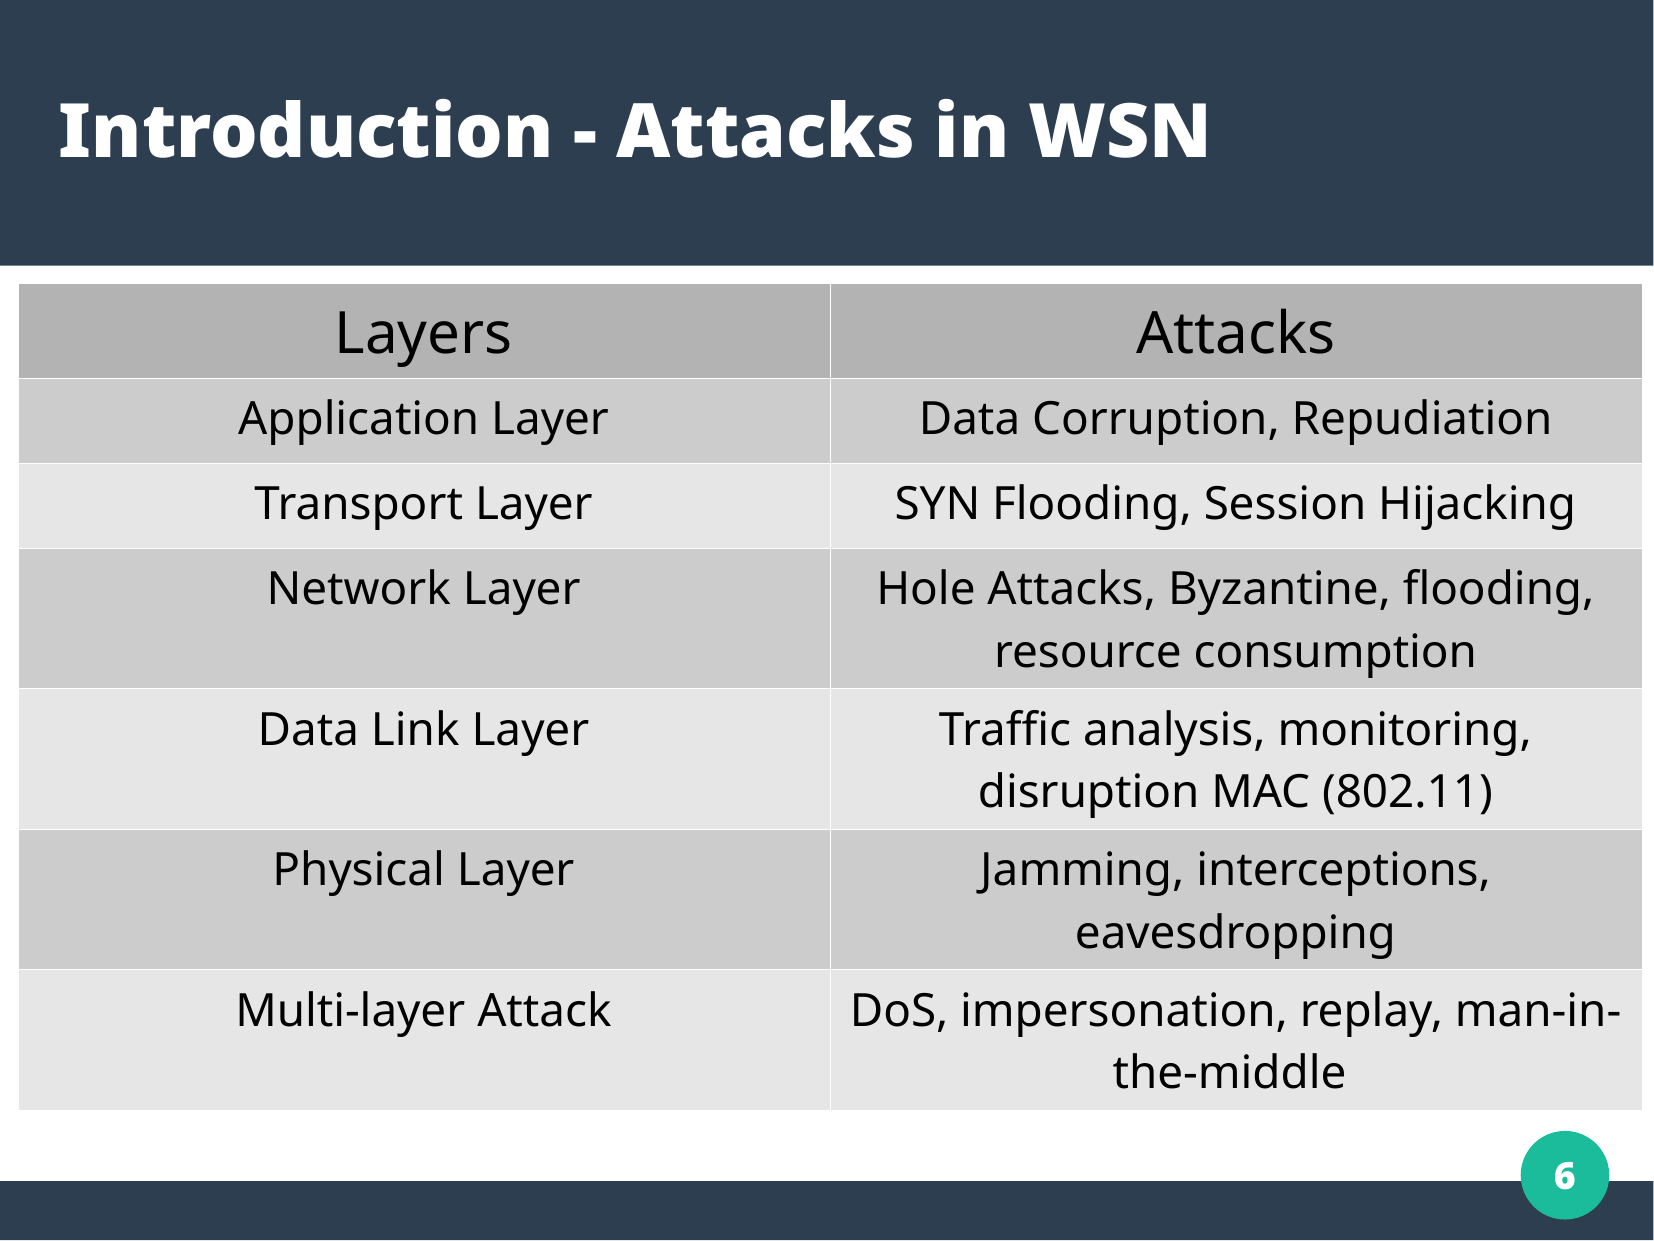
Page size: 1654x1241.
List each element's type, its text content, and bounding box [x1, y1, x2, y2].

table_cell Hole Attacks, Byzantine, flooding, resource consumption [831, 549, 1642, 688]
table_cell Application Layer [19, 379, 830, 463]
table_header Attacks [831, 284, 1642, 378]
table_header Layers [19, 284, 830, 378]
table_cell Traffic analysis, monitoring, disruption MAC (802.11) [831, 689, 1642, 829]
table_cell Data Corruption, Repudiation [831, 379, 1642, 463]
table_cell Multi-layer Attack [19, 970, 830, 1110]
table_cell Data Link Layer [19, 689, 830, 829]
table_cell Jamming, interceptions, eavesdropping [831, 830, 1642, 969]
title Introduction - Attacks in WSN [59, 49, 1595, 207]
table_cell SYN Flooding, Session Hijacking [831, 464, 1642, 548]
table_cell Physical Layer [19, 830, 830, 969]
table_cell DoS, impersonation, replay, man-in-the-middle [831, 970, 1642, 1110]
table_cell Network Layer [19, 549, 830, 688]
table_cell Transport Layer [19, 464, 830, 548]
